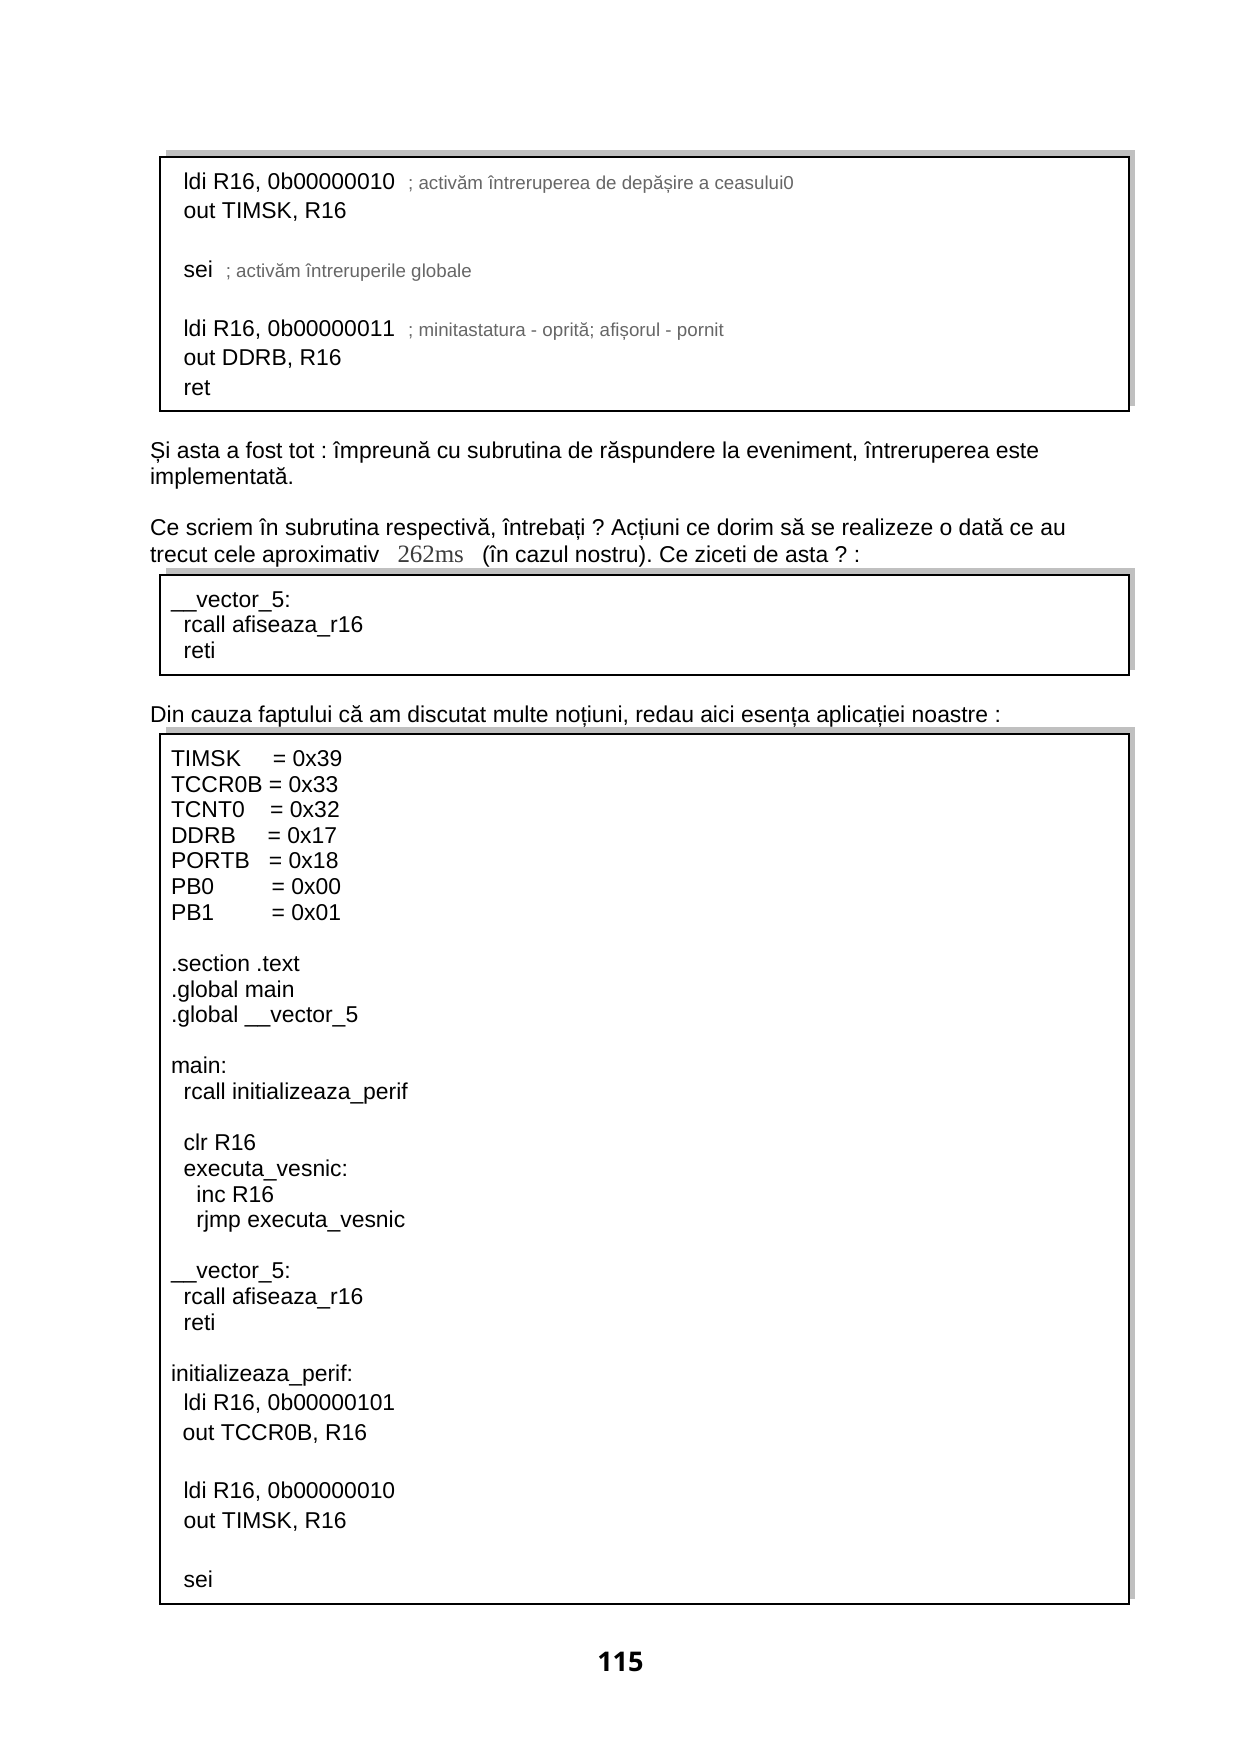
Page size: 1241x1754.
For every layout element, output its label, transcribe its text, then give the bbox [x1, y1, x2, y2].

text Din cauza faptului că am discutat multe noțiuni, redau aici esența aplicației noastre : [150, 702, 1091, 727]
text Ce scriem în subrutina respectivă, întrebați ? Acțiuni ce dorim să se realizeze o dată ce au trecut cele aproximativ(în cazul nostru). Ce ziceti de asta ? : [150, 515, 1091, 568]
text Și asta a fost tot : împreună cu subrutina de răspundere la eveniment, întreruperea este implementată. [150, 438, 1091, 489]
table_header ldi R16, 0b00000010 ; activăm întreruperea de depășire a ceasului0 out TIMSK, R16 sei ; activăm întreruperile globale ldi R16, 0b00000011 ; minitastatura - oprită; afișorul - pornit out DDRB, R16 ret [161, 158, 1128, 410]
table_header __vector_5: rcall afiseaza_r16 reti [161, 576, 1128, 674]
table_header TIMSK = 0x39 TCCR0B = 0x33 TCNT0 = 0x32 DDRB = 0x17 PORTB = 0x18 PB0 = 0x00 PB1 = 0x01 .section .text .global main .global __vector_5 main: rcall initializeaza_perif clr R16 executa_vesnic: inc R16 rjmp executa_vesnic __vector_5: rcall afiseaza_r16 reti initializeaza_perif: ldi R16, 0b00000101 out TCCR0B, R16 ldi R16, 0b00000010 out TIMSK, R16 sei [161, 735, 1128, 1602]
